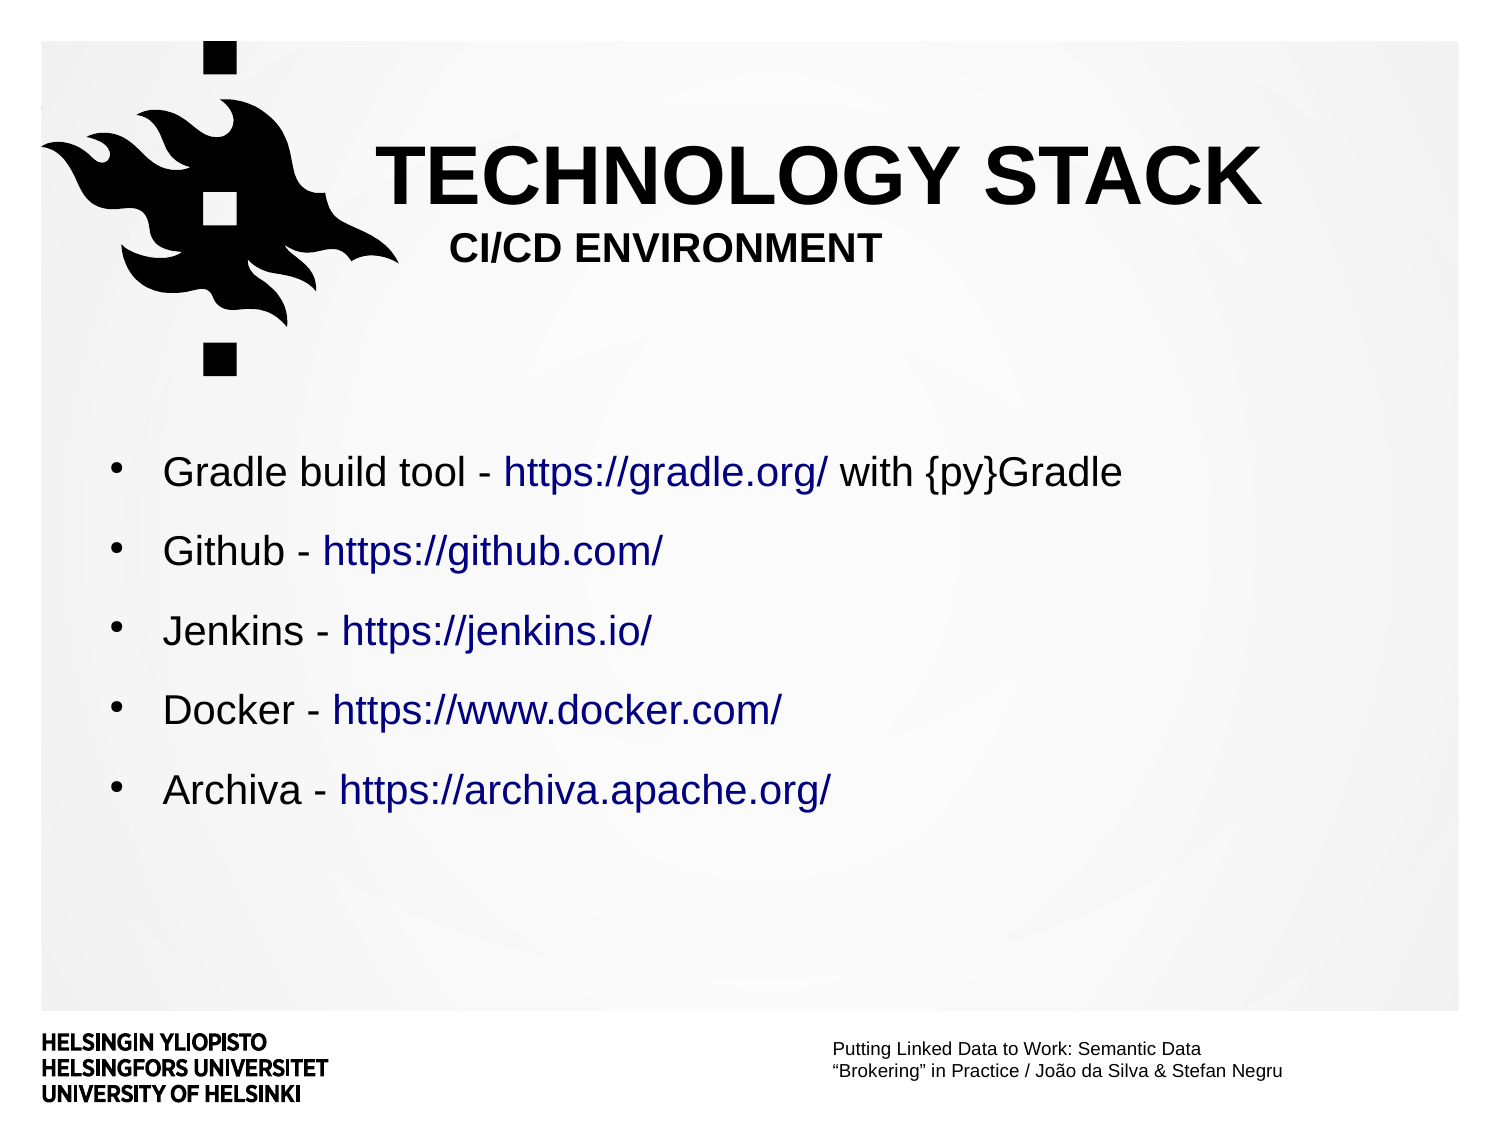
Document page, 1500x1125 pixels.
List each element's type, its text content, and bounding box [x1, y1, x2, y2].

footer Putting Linked Data to Work: Semantic Data “Brokering” in Practice / João da Silva & Stefan Negru [832, 1011, 1294, 1107]
picture [41, 41, 1459, 1011]
title Technology Stack CI/CD Environment [360, 113, 1447, 319]
picture [204, 192, 236, 225]
list Gradle build tool - https://gradle.org/ with {py}Gradle Github - https://github.com/ Jenkins - https://jenkins.io/ Docker - https://www.docker.com/ Archiva - https://archiva.apache.org/ [76, 437, 1453, 1000]
